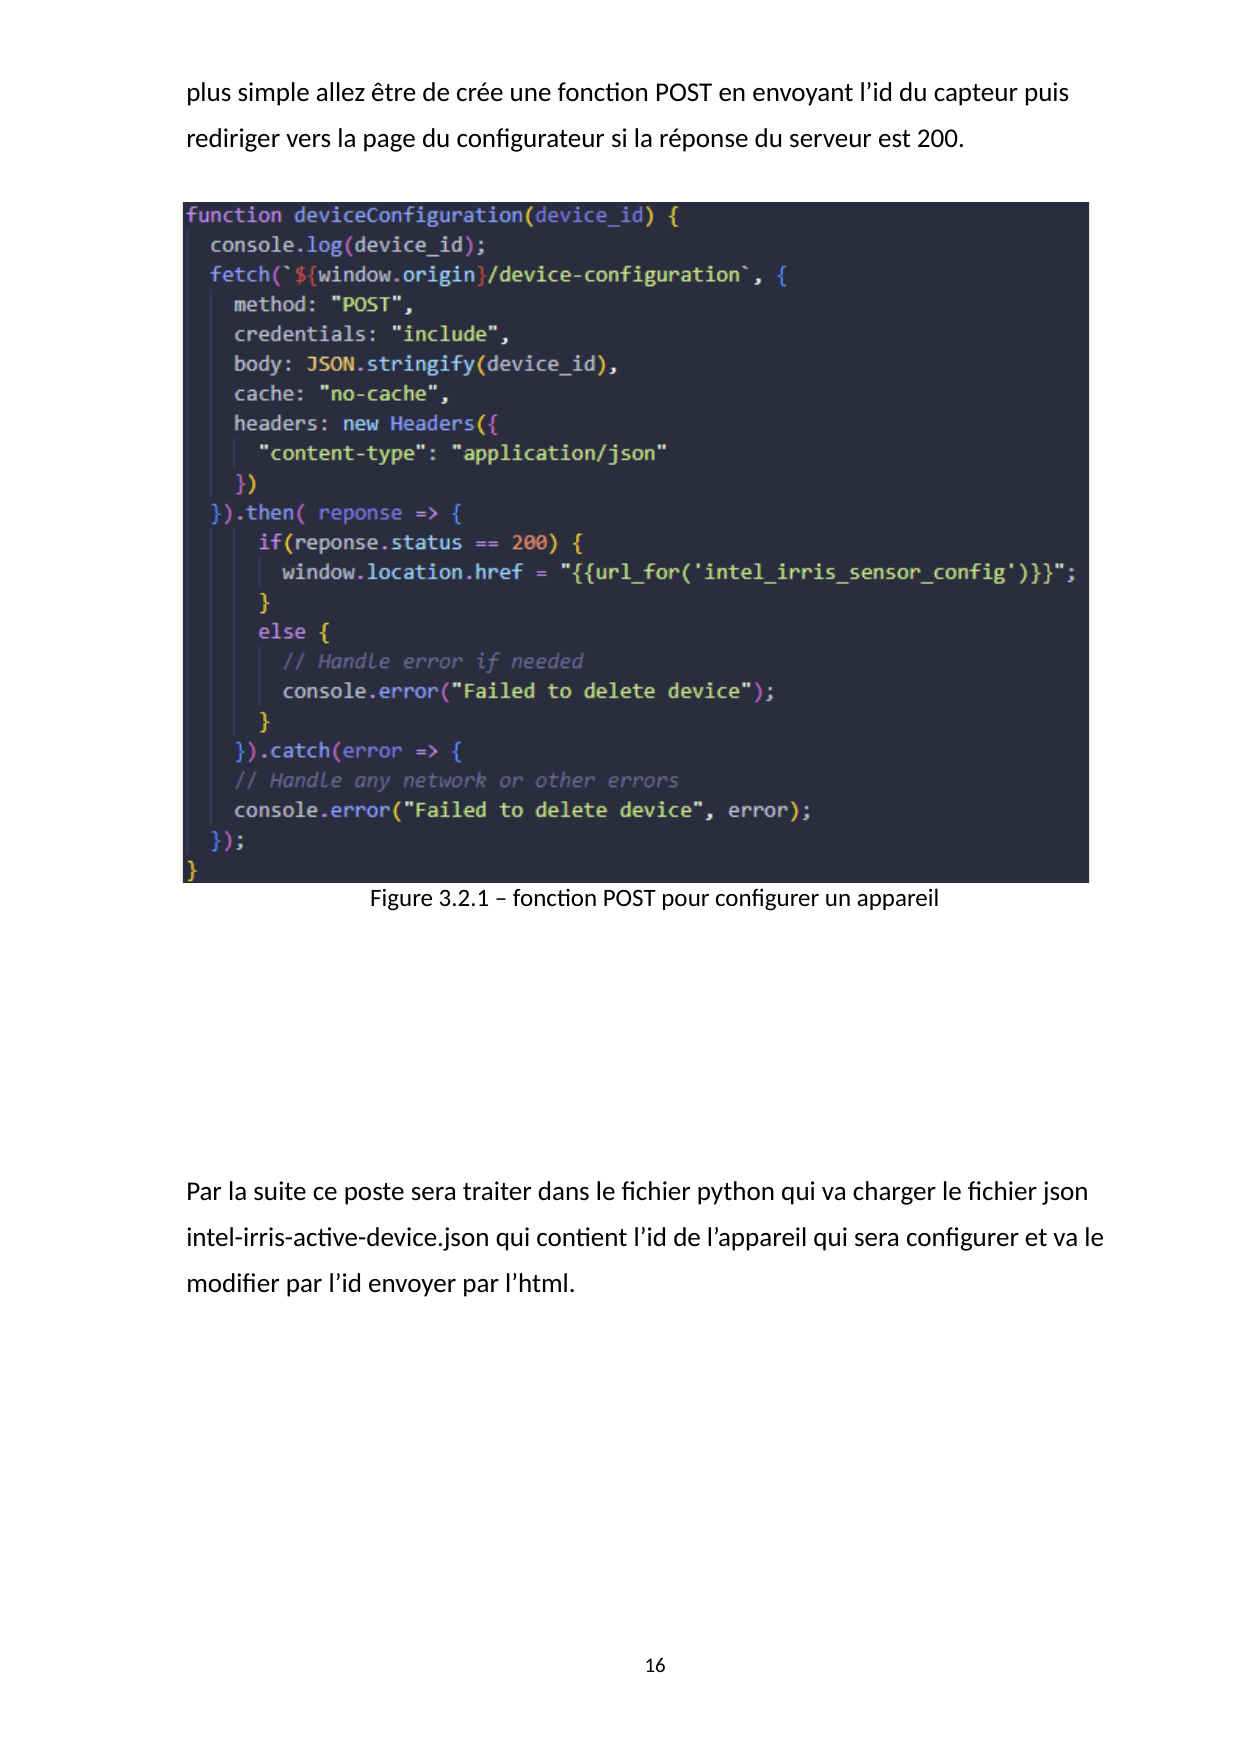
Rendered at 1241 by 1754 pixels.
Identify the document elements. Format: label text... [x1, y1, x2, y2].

text plus simple allez être de crée une fonction POST en envoyant l’id du capteur puis rediriger vers la page du configurateur si la réponse du serveur est 200. [186, 75, 1123, 154]
picture [182, 202, 1090, 883]
text Figure 3.2.1 – fonction POST pour configurer un appareil [186, 782, 1123, 913]
text Par la suite ce poste sera traiter dans le fichier python qui va charger le fichier json intel-irris-active-device.json qui contient l’id de l’appareil qui sera configurer et va le modifier par l’id envoyer par l’html. [186, 1174, 1123, 1299]
